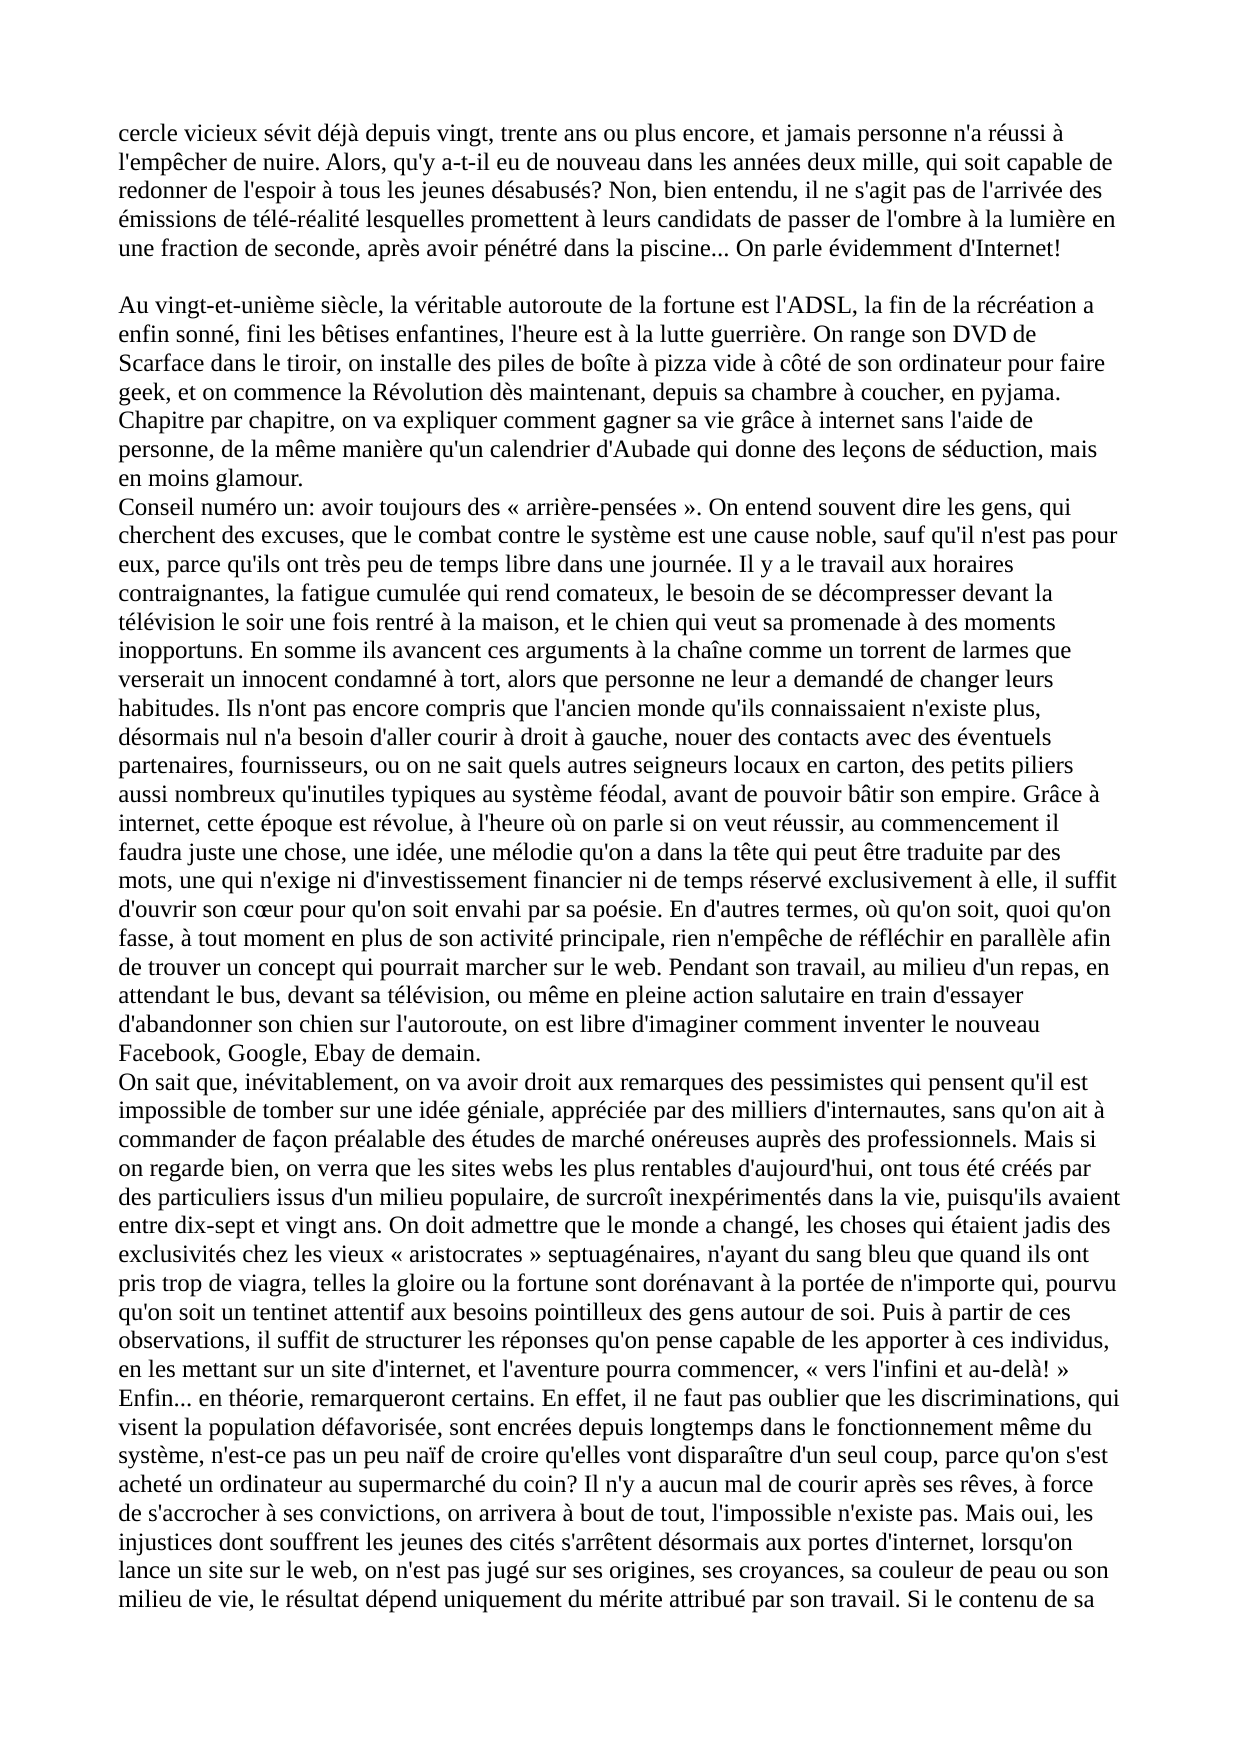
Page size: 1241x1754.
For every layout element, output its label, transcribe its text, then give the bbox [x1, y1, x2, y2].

text cercle vicieux sévit déjà depuis vingt, trente ans ou plus encore, et jamais personne n'a réussi à l'empêcher de nuire. Alors, qu'y a-t-il eu de nouveau dans les années deux mille, qui soit capable de redonner de l'espoir à tous les jeunes désabusés? Non, bien entendu, il ne s'agit pas de l'arrivée des émissions de télé-réalité lesquelles promettent à leurs candidats de passer de l'ombre à la lumière en une fraction de seconde, après avoir pénétré dans la piscine... On parle évidemment d'Internet! [118, 118, 1122, 262]
text On sait que, inévitablement, on va avoir droit aux remarques des pessimistes qui pensent qu'il est impossible de tomber sur une idée géniale, appréciée par des milliers d'internautes, sans qu'on ait à commander de façon préalable des études de marché onéreuses auprès des professionnels. Mais si on regarde bien, on verra que les sites webs les plus rentables d'aujourd'hui, ont tous été créés par des particuliers issus d'un milieu populaire, de surcroît inexpérimentés dans la vie, puisqu'ils avaient entre dix-sept et vingt ans. On doit admettre que le monde a changé, les choses qui étaient jadis des exclusivités chez les vieux « aristocrates » septuagénaires, n'ayant du sang bleu que quand ils ont pris trop de viagra, telles la gloire ou la fortune sont dorénavant à la portée de n'importe qui, pourvu qu'on soit un tentinet attentif aux besoins pointilleux des gens autour de soi. Puis à partir de ces observations, il suffit de structurer les réponses qu'on pense capable de les apporter à ces individus, en les mettant sur un site d'internet, et l'aventure pourra commencer, « vers l'infini et au-delà! » Enfin... en théorie, remarqueront certains. En effet, il ne faut pas oublier que les discriminations, qui visent la population défavorisée, sont encrées depuis longtemps dans le fonctionnement même du système, n'est-ce pas un peu naïf de croire qu'elles vont disparaître d'un seul coup, parce qu'on s'est acheté un ordinateur au supermarché du coin? Il n'y a aucun mal de courir après ses rêves, à force de s'accrocher à ses convictions, on arrivera à bout de tout, l'impossible n'existe pas. Mais oui, les injustices dont souffrent les jeunes des cités s'arrêtent désormais aux portes d'internet, lorsqu'on lance un site sur le web, on n'est pas jugé sur ses origines, ses croyances, sa couleur de peau ou son milieu de vie, le résultat dépend uniquement du mérite attribué par son travail. Si le contenu de sa [118, 1067, 1122, 1613]
text Conseil numéro un: avoir toujours des « arrière-pensées ». On entend souvent dire les gens, qui cherchent des excuses, que le combat contre le système est une cause noble, sauf qu'il n'est pas pour eux, parce qu'ils ont très peu de temps libre dans une journée. Il y a le travail aux horaires contraignantes, la fatigue cumulée qui rend comateux, le besoin de se décompresser devant la télévision le soir une fois rentré à la maison, et le chien qui veut sa promenade à des moments inopportuns. En somme ils avancent ces arguments à la chaîne comme un torrent de larmes que verserait un innocent condamné à tort, alors que personne ne leur a demandé de changer leurs habitudes. Ils n'ont pas encore compris que l'ancien monde qu'ils connaissaient n'existe plus, désormais nul n'a besoin d'aller courir à droit à gauche, nouer des contacts avec des éventuels partenaires, fournisseurs, ou on ne sait quels autres seigneurs locaux en carton, des petits piliers aussi nombreux qu'inutiles typiques au système féodal, avant de pouvoir bâtir son empire. Grâce à internet, cette époque est révolue, à l'heure où on parle si on veut réussir, au commencement il faudra juste une chose, une idée, une mélodie qu'on a dans la tête qui peut être traduite par des mots, une qui n'exige ni d'investissement financier ni de temps réservé exclusivement à elle, il suffit d'ouvrir son cœur pour qu'on soit envahi par sa poésie. En d'autres termes, où qu'on soit, quoi qu'on fasse, à tout moment en plus de son activité principale, rien n'empêche de réfléchir en parallèle afin de trouver un concept qui pourrait marcher sur le web. Pendant son travail, au milieu d'un repas, en attendant le bus, devant sa télévision, ou même en pleine action salutaire en train d'essayer d'abandonner son chien sur l'autoroute, on est libre d'imaginer comment inventer le nouveau Facebook, Google, Ebay de demain. [118, 492, 1122, 1067]
text Au vingt-et-unième siècle, la véritable autoroute de la fortune est l'ADSL, la fin de la récréation a enfin sonné, fini les bêtises enfantines, l'heure est à la lutte guerrière. On range son DVD de Scarface dans le tiroir, on installe des piles de boîte à pizza vide à côté de son ordinateur pour faire geek, et on commence la Révolution dès maintenant, depuis sa chambre à coucher, en pyjama. Chapitre par chapitre, on va expliquer comment gagner sa vie grâce à internet sans l'aide de personne, de la même manière qu'un calendrier d'Aubade qui donne des leçons de séduction, mais en moins glamour. [118, 291, 1122, 492]
